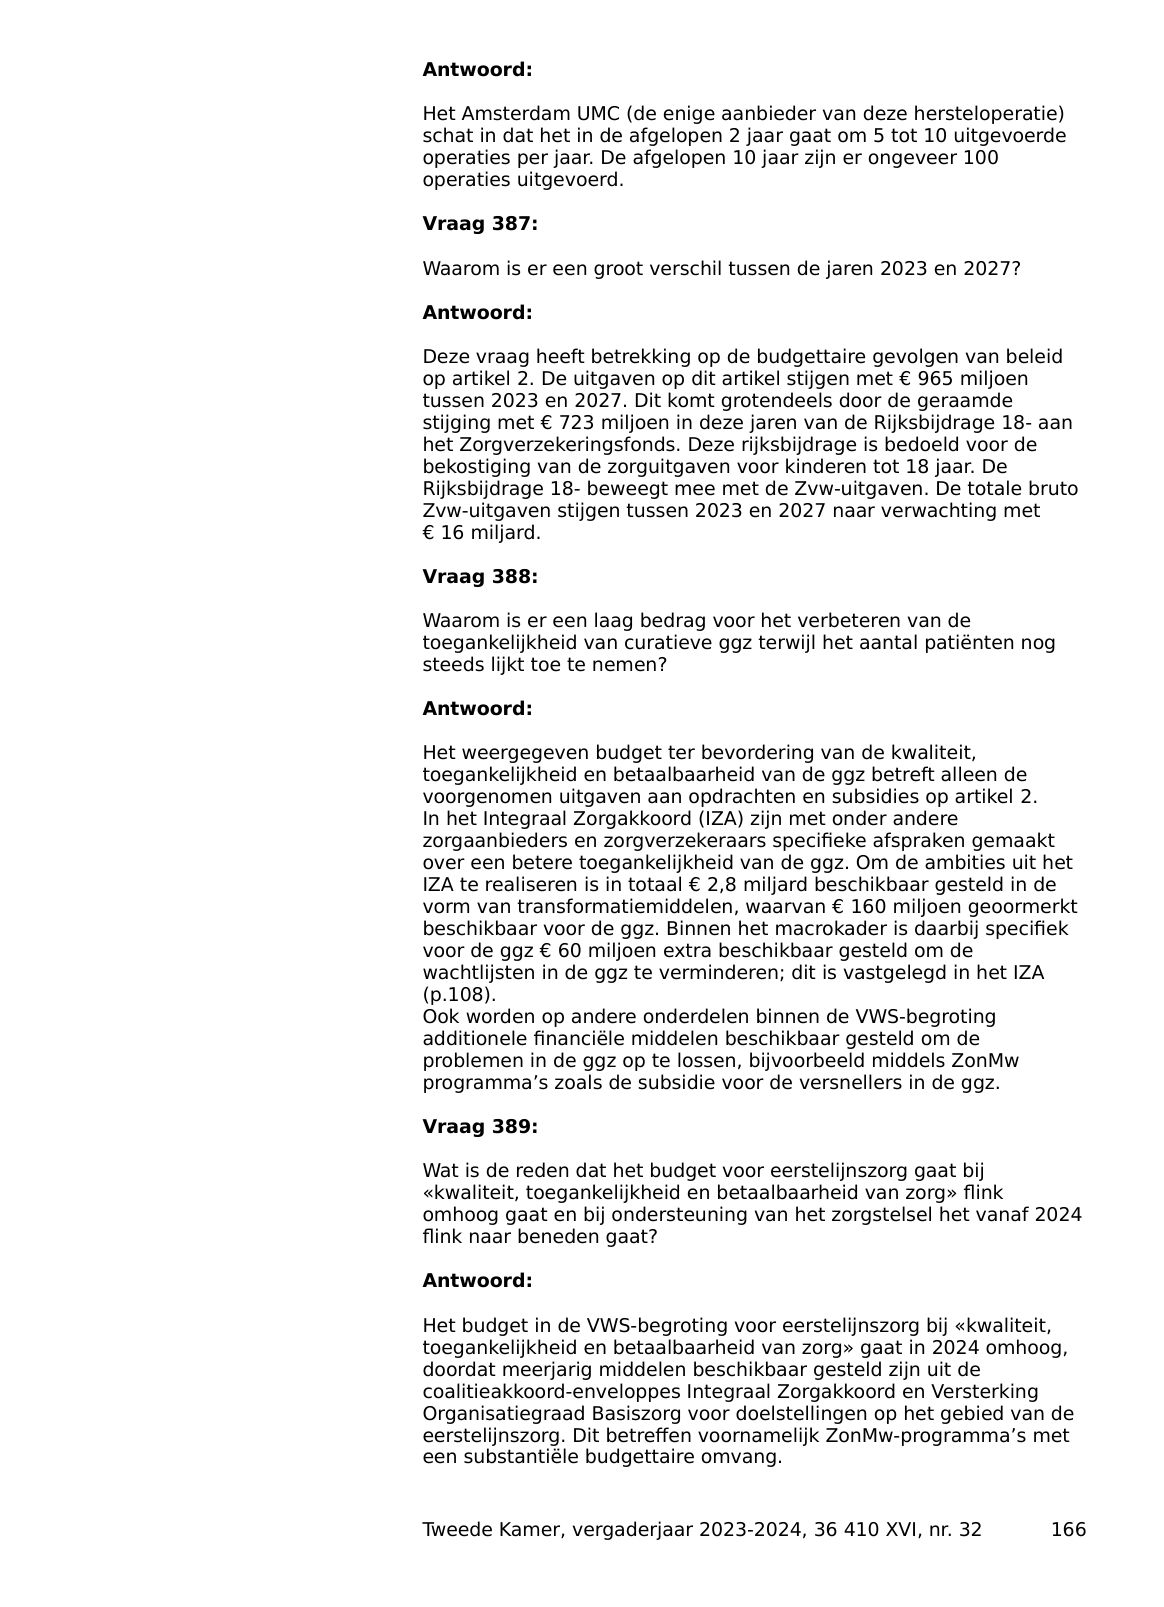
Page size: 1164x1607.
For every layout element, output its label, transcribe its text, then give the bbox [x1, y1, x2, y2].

subtitle Antwoord: [422, 59, 1087, 81]
text Het budget in de VWS-begroting voor eerstelijnszorg bij «kwaliteit, toegankelijkheid en betaalbaarheid van zorg» gaat in 2024 omhoog, doordat meerjarig middelen beschikbaar gesteld zijn uit de coalitieakkoord-enveloppes Integraal Zorgakkoord en Versterking Organisatiegraad Basiszorg voor doelstellingen op het gebied van de eerstelijnszorg. Dit betreffen voornamelijk ZonMw-programma’s met een substantiële budgettaire omvang. [422, 1314, 1087, 1468]
subtitle Antwoord: [422, 1270, 1087, 1292]
text Waarom is er een groot verschil tussen de jaren 2023 en 2027? [422, 257, 1087, 279]
subtitle Vraag 388: [422, 566, 1087, 588]
text Wat is de reden dat het budget voor eerstelijnszorg gaat bij «kwaliteit, toegankelijkheid en betaalbaarheid van zorg» flink omhoog gaat en bij ondersteuning van het zorgstelsel het vanaf 2024 flink naar beneden gaat? [422, 1160, 1087, 1248]
text Het weergegeven budget ter bevordering van de kwaliteit, toegankelijkheid en betaalbaarheid van de ggz betreft alleen de voorgenomen uitgaven aan opdrachten en subsidies op artikel 2. [422, 742, 1087, 808]
text Ook worden op andere onderdelen binnen de VWS-begroting additionele financiële middelen beschikbaar gesteld om de problemen in de ggz op te lossen, bijvoorbeeld middels ZonMw programma’s zoals de subsidie voor de versnellers in de ggz. [422, 1006, 1087, 1094]
subtitle Vraag 387: [422, 213, 1087, 235]
subtitle Antwoord: [422, 698, 1087, 720]
subtitle Antwoord: [422, 302, 1087, 324]
text Het Amsterdam UMC (de enige aanbieder van deze hersteloperatie) schat in dat het in de afgelopen 2 jaar gaat om 5 tot 10 uitgevoerde operaties per jaar. De afgelopen 10 jaar zijn er ongeveer 100 operaties uitgevoerd. [422, 103, 1087, 191]
text Deze vraag heeft betrekking op de budgettaire gevolgen van beleid op artikel 2. De uitgaven op dit artikel stijgen met € 965 miljoen tussen 2023 en 2027. Dit komt grotendeels door de geraamde stijging met € 723 miljoen in deze jaren van de Rijksbijdrage 18- aan het Zorgverzekeringsfonds. Deze rijksbijdrage is bedoeld voor de bekostiging van de zorguitgaven voor kinderen tot 18 jaar. De Rijksbijdrage 18- beweegt mee met de Zvw-uitgaven. De totale bruto Zvw-uitgaven stijgen tussen 2023 en 2027 naar verwachting met € 16 miljard. [422, 346, 1087, 544]
text Waarom is er een laag bedrag voor het verbeteren van de toegankelijkheid van curatieve ggz terwijl het aantal patiënten nog steeds lijkt toe te nemen? [422, 610, 1087, 676]
subtitle Vraag 389: [422, 1116, 1087, 1138]
text In het Integraal Zorgakkoord (IZA) zijn met onder andere zorgaanbieders en zorgverzekeraars specifieke afspraken gemaakt over een betere toegankelijkheid van de ggz. Om de ambities uit het IZA te realiseren is in totaal € 2,8 miljard beschikbaar gesteld in de vorm van transformatiemiddelen, waarvan € 160 miljoen geoormerkt beschikbaar voor de ggz. Binnen het macrokader is daarbij specifiek voor de ggz € 60 miljoen extra beschikbaar gesteld om de wachtlijsten in de ggz te verminderen; dit is vastgelegd in het IZA (p.108). [422, 808, 1087, 1006]
